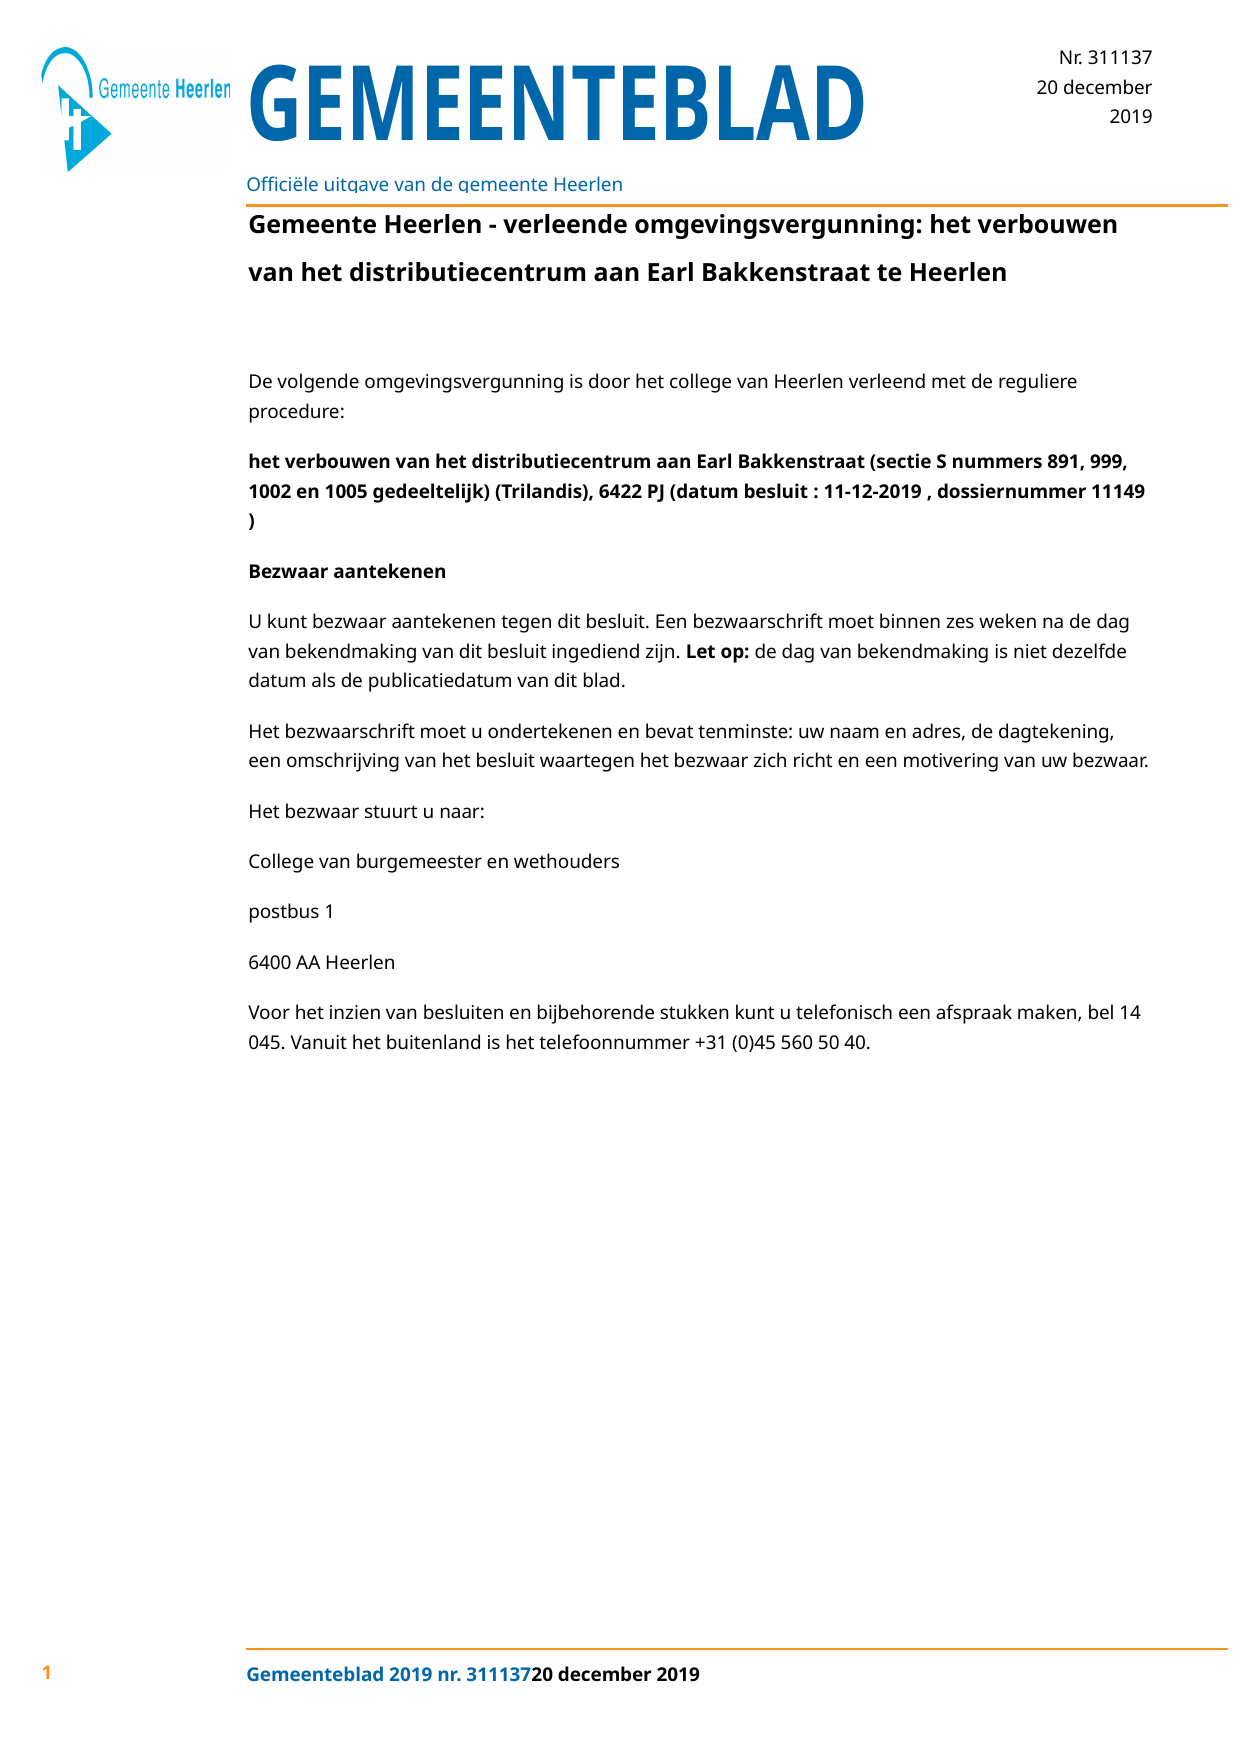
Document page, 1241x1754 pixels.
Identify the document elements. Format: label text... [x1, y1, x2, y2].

text Bezwaar aantekenen [248, 558, 1152, 584]
text postbus 1 [248, 899, 1152, 924]
text 6400 AA Heerlen [248, 949, 1152, 975]
text Gemeente Heerlen - verleende omgevingsvergunning: het verbouwen van het distributiecentrum aan Earl Bakkenstraat te Heerlen [248, 207, 1152, 288]
picture [41, 47, 59, 70]
text Het bezwaarschrift moet u ondertekenen en bevat tenminste: uw naam en adres, de dagtekening, een omschrijving van het besluit waartegen het bezwaar zich richt en een motivering van uw bezwaar. [248, 718, 1152, 773]
picture [41, 47, 231, 172]
text De volgende omgevingsvergunning is door het college van Heerlen verleend met de reguliere procedure: [248, 368, 1152, 424]
text Voor het inzien van besluiten en bijbehorende stukken kunt u telefonisch een afspraak maken, bel 14 045. Vanuit het buitenland is het telefoonnummer +31 (0)45 560 50 40. [248, 999, 1152, 1055]
text College van burgemeester en wethouders [248, 848, 1152, 874]
text het verbouwen van het distributiecentrum aan Earl Bakkenstraat (sectie S nummers 891, 999, 1002 en 1005 gedeeltelijk) (Trilandis), 6422 PJ (datum besluit : 11-12-2019 , dossiernummer 11149 ) [248, 448, 1152, 533]
text Het bezwaar stuurt u naar: [248, 798, 1152, 824]
text U kunt bezwaar aantekenen tegen dit besluit. Een bezwaarschrift moet binnen zes weken na de dag van bekendmaking van dit besluit ingediend zijn. Let op: de dag van bekendmaking is niet dezelfde datum als de publicatiedatum van dit blad. [248, 608, 1152, 693]
